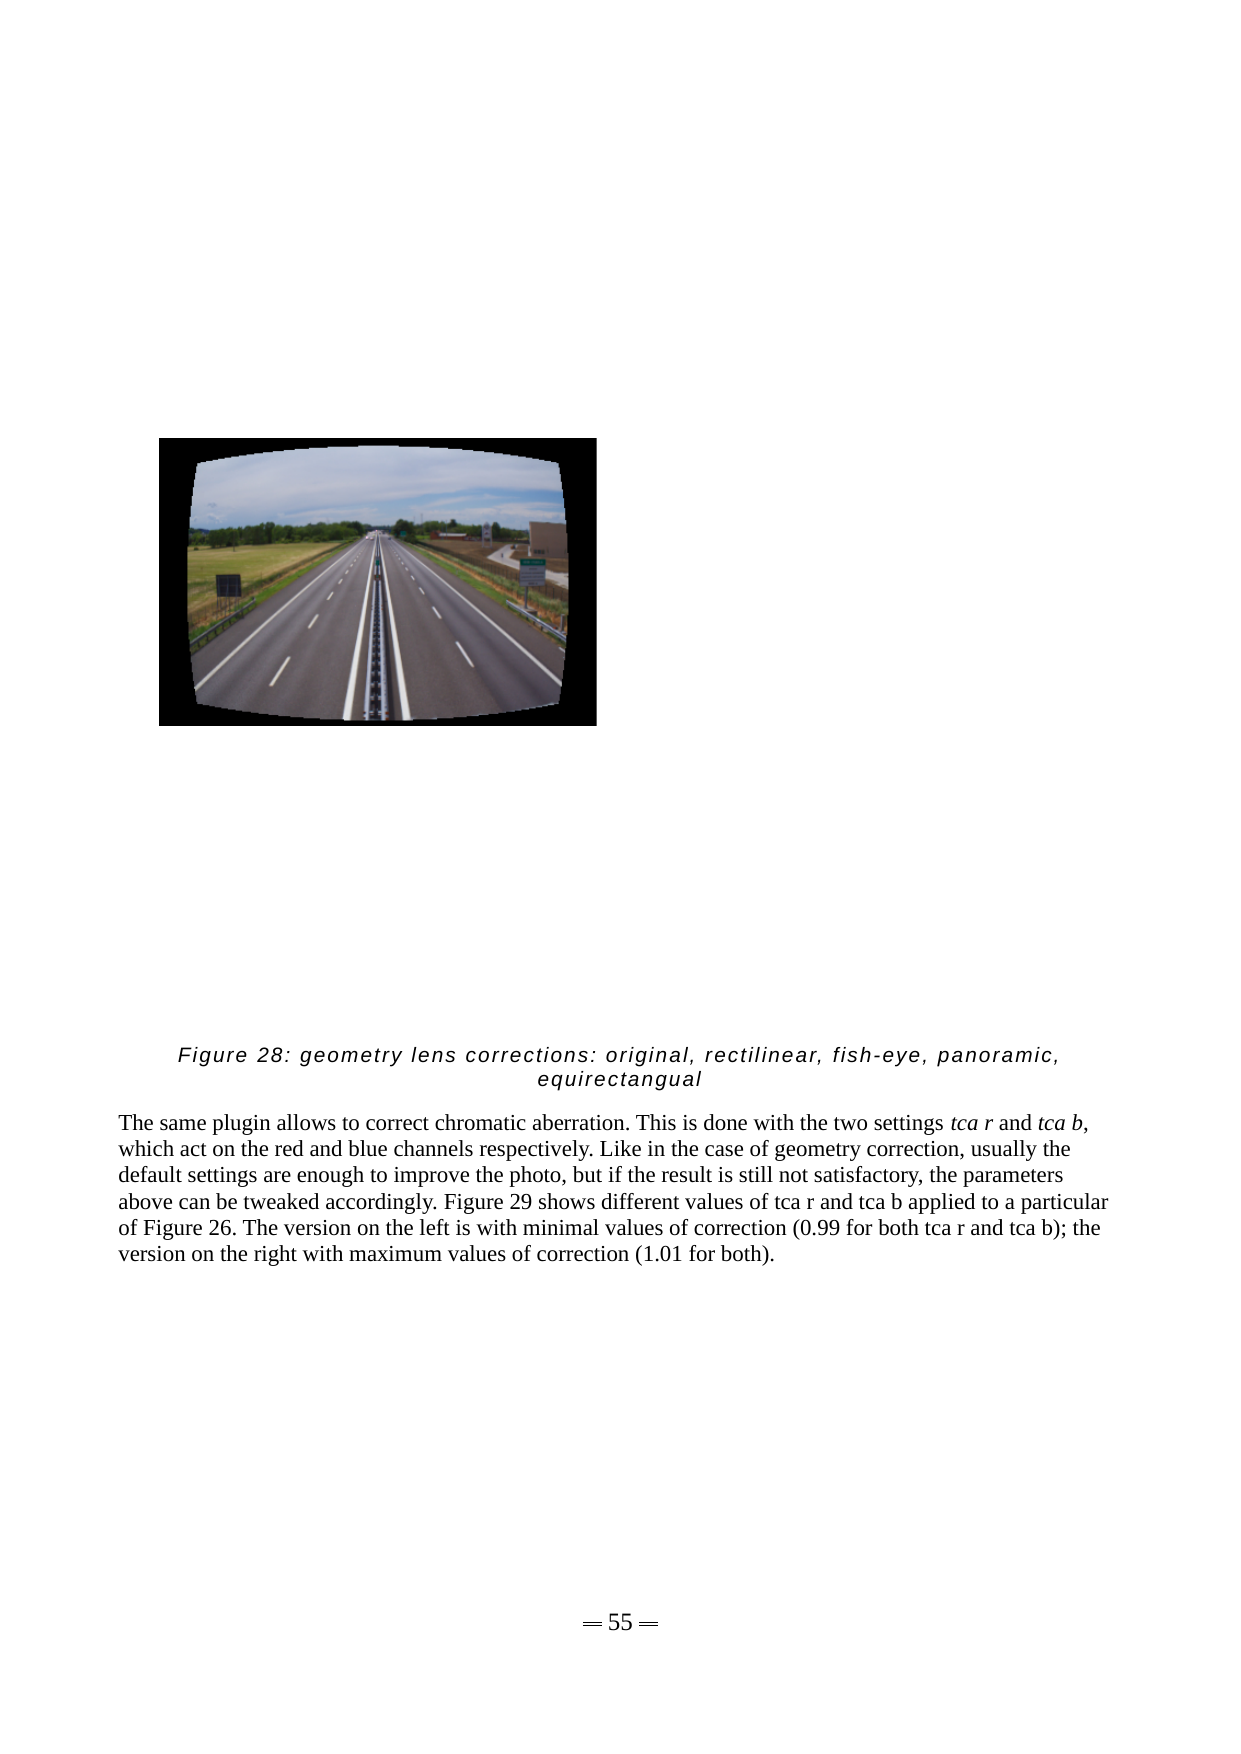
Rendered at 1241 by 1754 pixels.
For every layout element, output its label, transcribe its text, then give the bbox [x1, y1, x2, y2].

text Figure 28: geometry lens corrections: original, rectilinear, fish-eye, panoramic, equirectangual [135, 131, 1105, 1091]
picture [159, 438, 597, 726]
text The same plugin allows to correct chromatic aberration. This is done with the two settings tca r and tca b, which act on the red and blue channels respectively. Like in the case of geometry correction, usually the default settings are enough to improve the photo, but if the result is still not satisfactory, the parameters above can be tweaked accordingly. Figure 29 shows different values of tca r and tca b applied to a particular of Figure 26. The version on the left is with minimal values of correction (0.99 for both tca r and tca b); the version on the right with maximum values of correction (1.01 for both). [118, 118, 1122, 1267]
